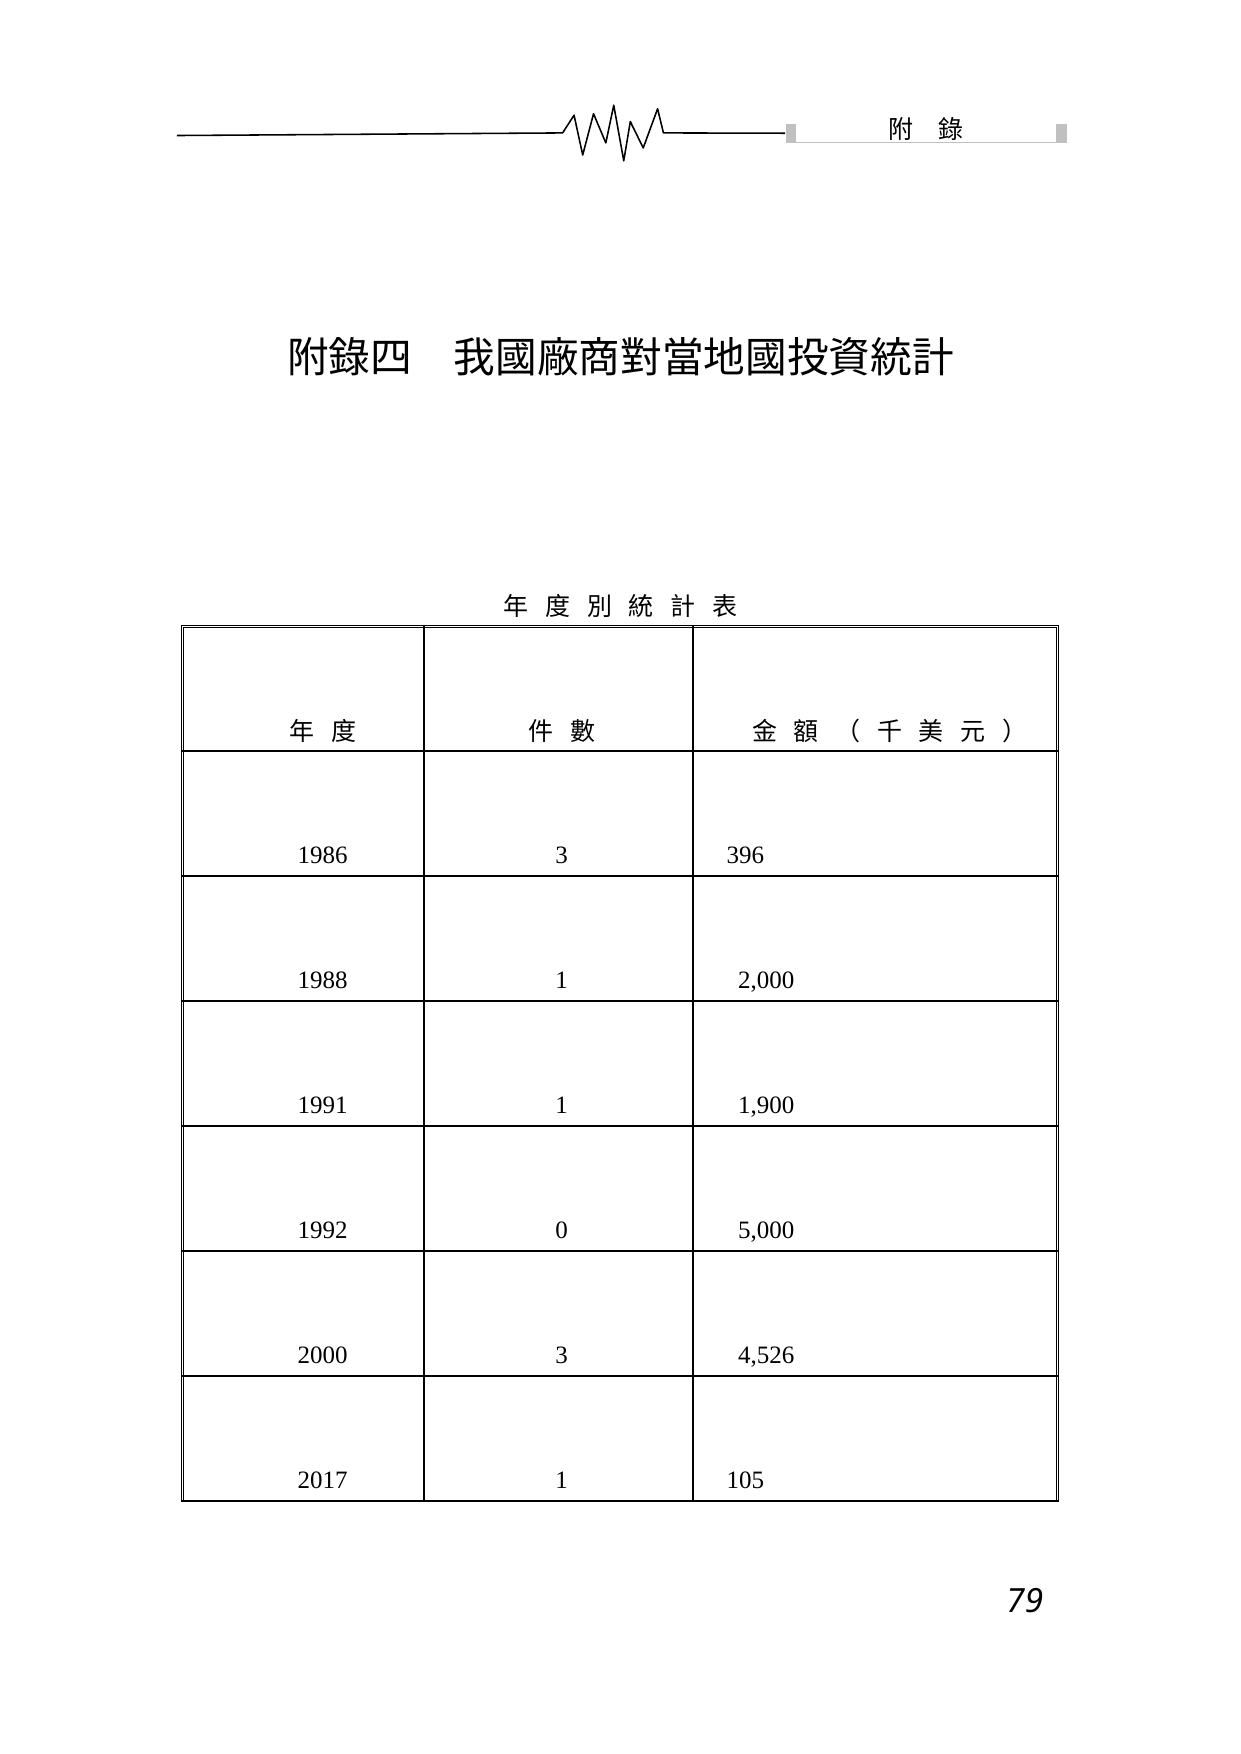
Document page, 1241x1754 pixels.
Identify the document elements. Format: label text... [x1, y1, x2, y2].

table_cell 3 [425, 1252, 692, 1375]
table_header 金額（千美元） [694, 628, 1056, 750]
table_cell 1992 [184, 1127, 423, 1250]
table_header 年度 [184, 628, 423, 750]
table_cell 1,900 [694, 1002, 1056, 1125]
table_cell 1 [425, 1002, 692, 1125]
table_cell 1991 [184, 1002, 423, 1125]
table_cell 0 [425, 1127, 692, 1250]
table_header 件數 [425, 628, 692, 750]
table_cell 1 [425, 877, 692, 1000]
table_cell 2,000 [694, 877, 1056, 1000]
table_cell 2017 [184, 1377, 423, 1500]
table_cell 105 [694, 1377, 1056, 1500]
table_cell 4,526 [694, 1252, 1056, 1375]
table_cell 1986 [184, 752, 423, 875]
table_cell 3 [425, 752, 692, 875]
text 附錄四 我國廠商對當地國投資統計 [183, 313, 1058, 375]
table_cell 1988 [184, 877, 423, 1000]
table_cell 2000 [184, 1252, 423, 1375]
table_cell 396 [694, 752, 1056, 875]
text 年度別統計表 [183, 563, 1058, 625]
table_cell 5,000 [694, 1127, 1056, 1250]
table_cell 1 [425, 1377, 692, 1500]
